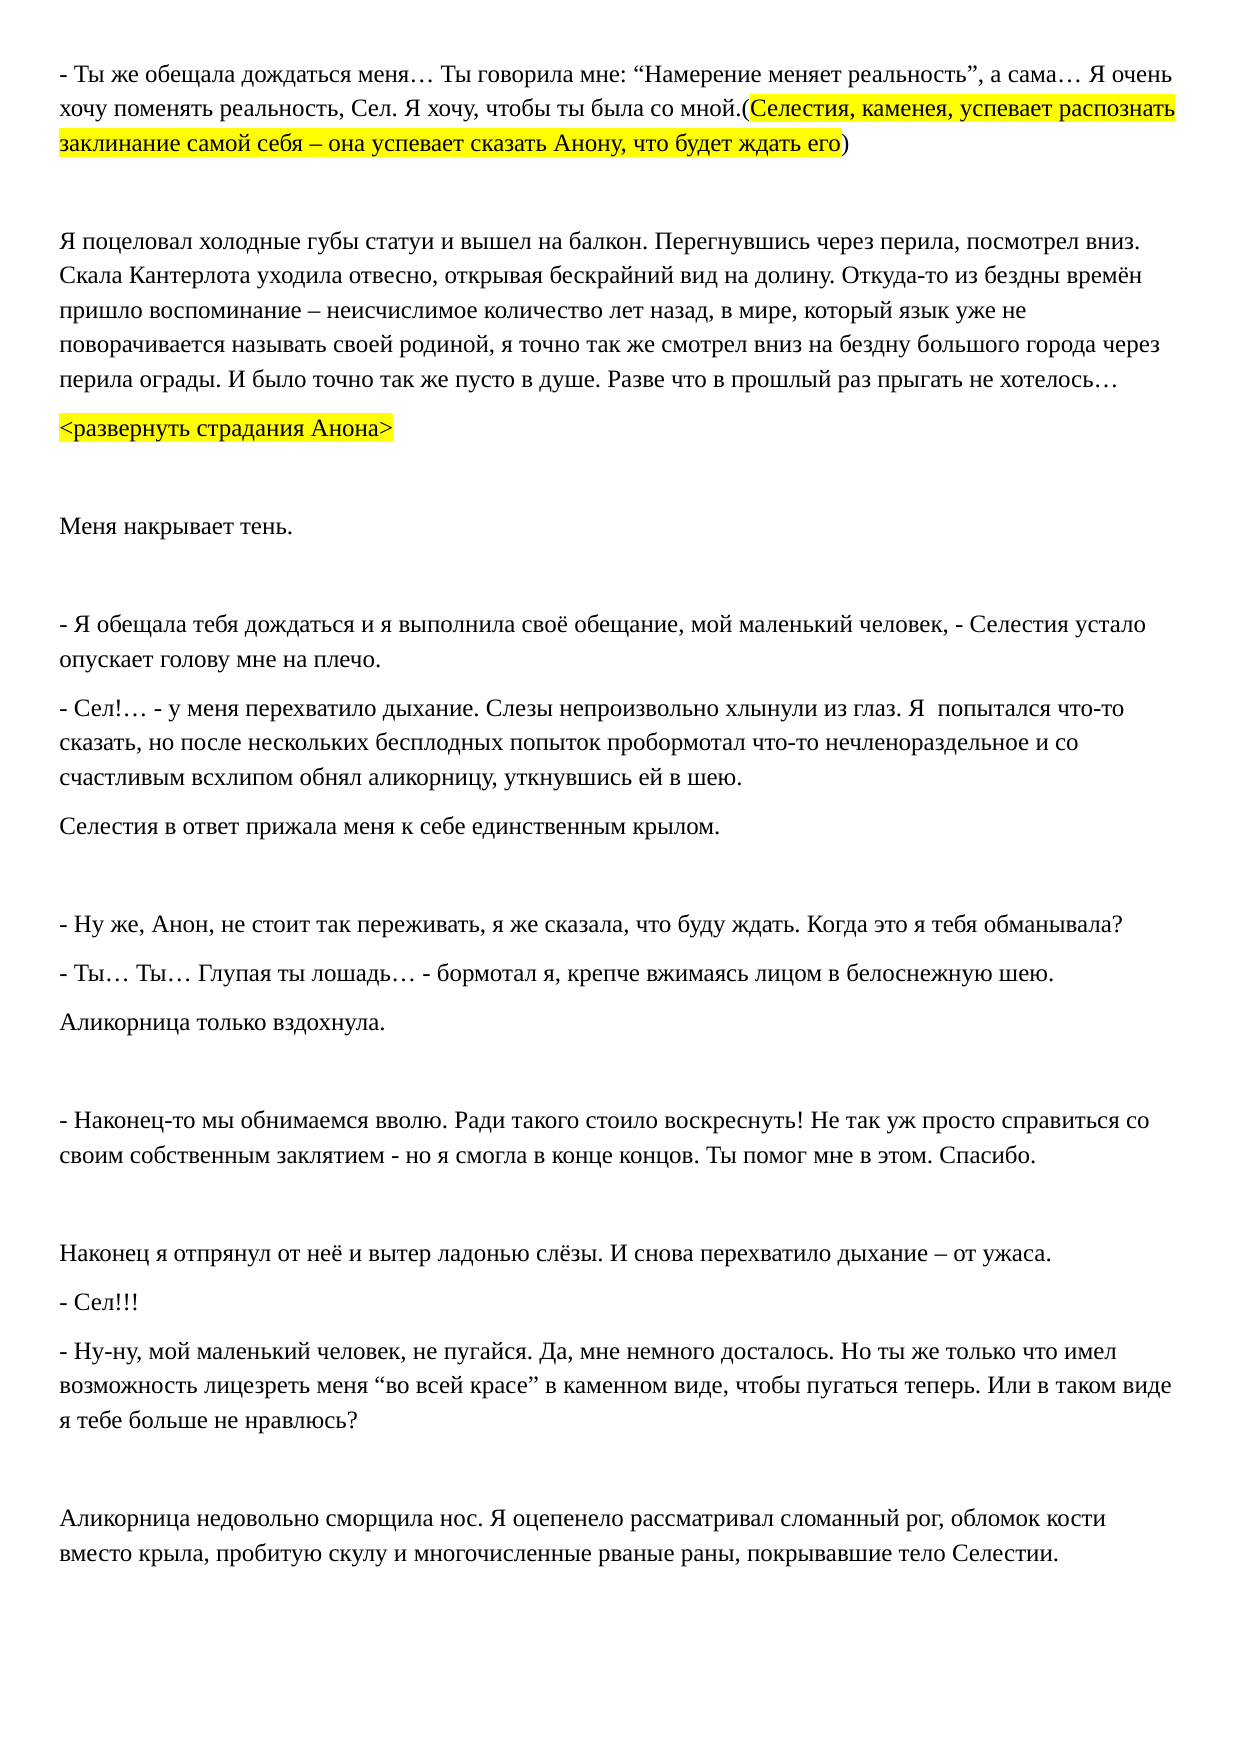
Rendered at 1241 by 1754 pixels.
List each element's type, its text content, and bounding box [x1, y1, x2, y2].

text - Наконец-то мы обнимаемся вволю. Ради такого стоило воскреснуть! Не так уж просто справиться со своим собственным заклятием - но я смогла в конце концов. Ты помог мне в этом. Спасибо. [59, 1105, 1181, 1168]
text Селестия в ответ прижала меня к себе единственным крылом. [59, 811, 1181, 840]
text Наконец я отпрянул от неё и вытер ладонью слёзы. И снова перехватило дыхание – от ужаса. [59, 1238, 1181, 1267]
text - Сел!… - у меня перехватило дыхание. Слезы непроизвольно хлынули из глаз. Я попытался что-то сказать, но после нескольких бесплодных попыток пробормотал что-то нечленораздельное и со счастливым всхлипом обнял аликорницу, уткнувшись ей в шею. [59, 693, 1181, 791]
text - Ну-ну, мой маленький человек, не пугайся. Да, мне немного досталось. Но ты же только что имел возможность лицезреть меня “во всей красе” в каменном виде, чтобы пугаться теперь. Или в таком виде я тебе больше не нравлюсь? [59, 1336, 1181, 1434]
text Аликорница только вздохнула. [59, 1007, 1181, 1036]
text <развернуть страдания Анона> [59, 413, 1181, 442]
text Аликорница недовольно сморщила нос. Я оцепенело рассматривал сломанный рог, обломок кости вместо крыла, пробитую скулу и многочисленные рваные раны, покрывавшие тело Селестии. [59, 1503, 1181, 1566]
text - Я обещала тебя дождаться и я выполнила своё обещание, мой маленький человек, - Селестия устало опускает голову мне на плечо. [59, 609, 1181, 673]
text - Ну же, Анон, не стоит так переживать, я же сказала, что буду ждать. Когда это я тебя обманывала? [59, 909, 1181, 938]
text Меня накрывает тень. [59, 511, 1181, 540]
text - Ты… Ты… Глупая ты лошадь… - бормотал я, крепче вжимаясь лицом в белоснежную шею. [59, 958, 1181, 987]
text Я поцеловал холодные губы статуи и вышел на балкон. Перегнувшись через перила, посмотрел вниз. Скала Кантерлота уходила отвесно, открывая бескрайний вид на долину. Откуда-то из бездны времён пришло воспоминание – неисчислимое количество лет назад, в мире, который язык уже не поворачивается называть своей родиной, я точно так же смотрел вниз на бездну большого города через перила ограды. И было точно так же пусто в душе. Разве что в прошлый раз прыгать не хотелось… [59, 226, 1181, 393]
text - Сел!!! [59, 1287, 1181, 1316]
text - Ты же обещала дождаться меня… Ты говорила мне: “Намерение меняет реальность”, а сама… Я очень хочу поменять реальность, Сел. Я хочу, чтобы ты была со мной.(Селестия, каменея, успевает распознать заклинание самой себя – она успевает сказать Анону, что будет ждать его) [59, 59, 1181, 157]
